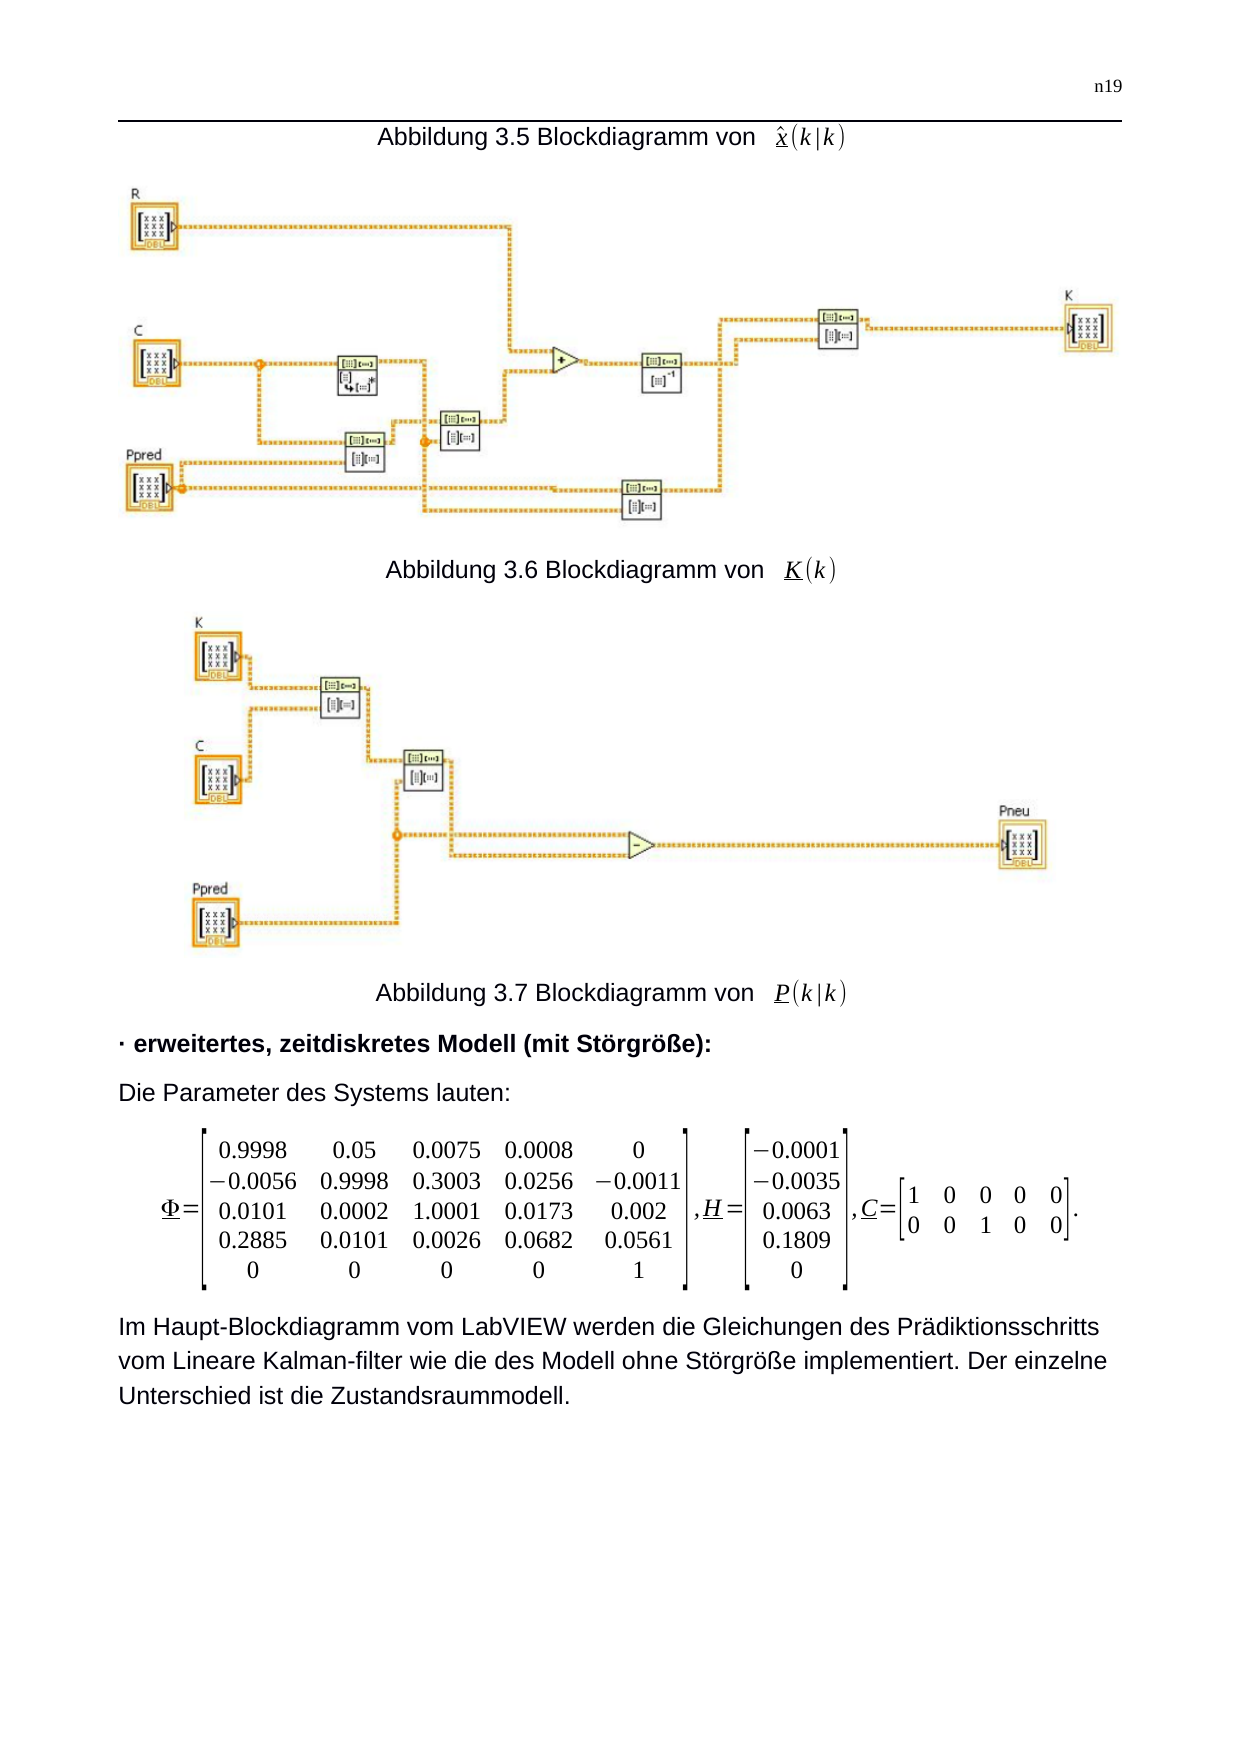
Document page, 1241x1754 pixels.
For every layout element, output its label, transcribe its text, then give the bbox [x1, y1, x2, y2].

picture [118, 172, 1123, 535]
picture [183, 605, 1057, 958]
text Im Haupt-Blockdiagramm vom LabVIEW werden die Gleichungen des Prädiktionsschritts vom Lineare Kalman-filter wie die des Modell ohne Störgröße implementiert. Der einzelne Unterschied ist die Zustandsraummodell. [118, 1312, 1122, 1409]
text Abbildung 3.7 Blockdiagramm von [118, 978, 1122, 1008]
text Die Parameter des Systems lauten: [118, 1078, 1122, 1106]
text Abbildung 3.6 Blockdiagramm von [118, 555, 1122, 585]
text · erweitertes, zeitdiskretes Modell (mit Störgröße): [118, 1029, 1122, 1057]
text Abbildung 3.5 Blockdiagramm von [118, 122, 1122, 152]
